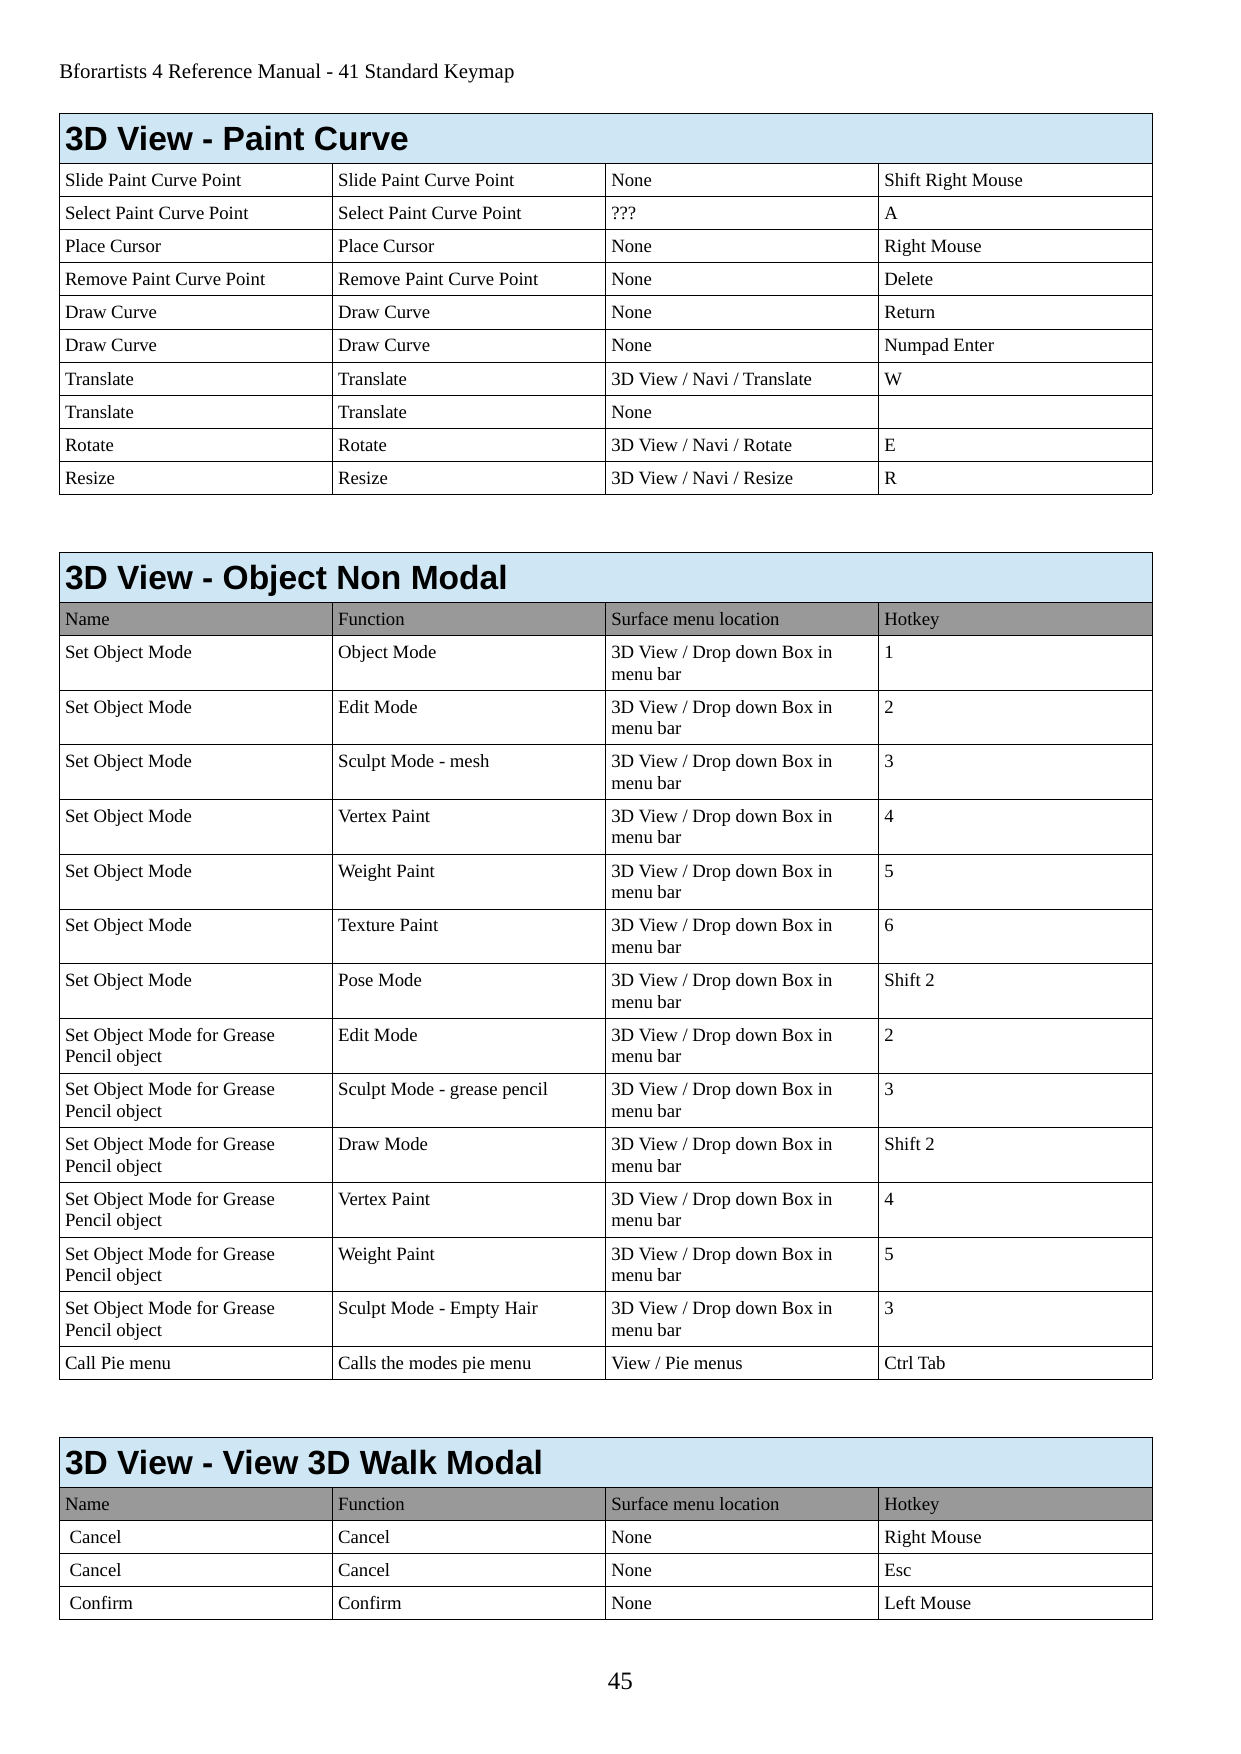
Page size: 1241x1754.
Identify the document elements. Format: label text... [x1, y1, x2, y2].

table_cell Confirm [60, 1587, 332, 1619]
table_cell W [879, 363, 1152, 395]
table_cell Left Mouse [879, 1587, 1152, 1619]
table_cell Shift 2 [879, 964, 1152, 1018]
table_cell Translate [60, 363, 332, 395]
table_cell Calls the modes pie menu [333, 1347, 605, 1379]
table_cell 4 [879, 1183, 1152, 1237]
table_cell Translate [60, 396, 332, 428]
table_cell Return [879, 296, 1152, 328]
table_cell Select Paint Curve Point [333, 197, 605, 229]
table_cell Rotate [60, 429, 332, 461]
table_cell Hotkey [879, 603, 1152, 635]
table_cell Draw Curve [333, 296, 605, 328]
table_cell 3D View / Drop down Box in menu bar [606, 636, 878, 690]
table_cell Set Object Mode for Grease Pencil object [60, 1128, 332, 1182]
table_cell Rotate [333, 429, 605, 461]
table_cell None [606, 1554, 878, 1586]
table_cell Set Object Mode [60, 910, 332, 963]
table_cell 3D View / Drop down Box in menu bar [606, 910, 878, 963]
table_cell Set Object Mode for Grease Pencil object [60, 1183, 332, 1237]
table_cell Name [60, 1488, 332, 1520]
table_cell Translate [333, 363, 605, 395]
table_cell None [606, 296, 878, 328]
table_cell Set Object Mode for Grease Pencil object [60, 1292, 332, 1346]
table_cell Surface menu location [606, 603, 878, 635]
table_cell None [606, 263, 878, 295]
table_cell Set Object Mode [60, 691, 332, 744]
table_cell Esc [879, 1554, 1152, 1586]
table_cell 3D View / Navi / Resize [606, 462, 878, 494]
table_cell Remove Paint Curve Point [60, 263, 332, 295]
table_cell Ctrl Tab [879, 1347, 1152, 1379]
table_cell Set Object Mode [60, 800, 332, 854]
table_cell Place Cursor [333, 230, 605, 262]
table_cell Right Mouse [879, 230, 1152, 262]
table_cell Cancel [60, 1554, 332, 1586]
table_cell 3D View / Drop down Box in menu bar [606, 1019, 878, 1072]
table_cell 3 [879, 1292, 1152, 1346]
table_cell Edit Mode [333, 691, 605, 744]
table_cell Resize [60, 462, 332, 494]
table_cell Hotkey [879, 1488, 1152, 1520]
table_cell Resize [333, 462, 605, 494]
table_cell 3D View / Drop down Box in menu bar [606, 1074, 878, 1127]
table_cell 3 [879, 745, 1152, 799]
table_cell Name [60, 603, 332, 635]
table_cell 6 [879, 910, 1152, 963]
table_cell Set Object Mode for Grease Pencil object [60, 1019, 332, 1072]
table_cell None [606, 1587, 878, 1619]
table_cell 3D View / Drop down Box in menu bar [606, 1183, 878, 1237]
table_cell E [879, 429, 1152, 461]
table_cell Function [333, 603, 605, 635]
table_cell 3D View / Drop down Box in menu bar [606, 691, 878, 744]
table_header 3D View - View 3D Walk Modal [60, 1438, 1152, 1487]
table_cell Shift 2 [879, 1128, 1152, 1182]
table_cell Select Paint Curve Point [60, 197, 332, 229]
table_cell Call Pie menu [60, 1347, 332, 1379]
table_cell 4 [879, 800, 1152, 854]
table_cell Set Object Mode [60, 964, 332, 1018]
table_cell Weight Paint [333, 1238, 605, 1291]
table_cell Texture Paint [333, 910, 605, 963]
table_cell Pose Mode [333, 964, 605, 1018]
table_cell Vertex Paint [333, 800, 605, 854]
table_cell Set Object Mode for Grease Pencil object [60, 1238, 332, 1291]
table_cell Draw Curve [60, 330, 332, 362]
table_cell Shift Right Mouse [879, 164, 1152, 196]
table_cell Function [333, 1488, 605, 1520]
table_cell 1 [879, 636, 1152, 690]
table_cell 2 [879, 1019, 1152, 1072]
table_cell Numpad Enter [879, 330, 1152, 362]
table_cell 3D View / Drop down Box in menu bar [606, 964, 878, 1018]
table_cell None [606, 164, 878, 196]
table_cell 2 [879, 691, 1152, 744]
table_cell Delete [879, 263, 1152, 295]
table_cell 3D View / Drop down Box in menu bar [606, 745, 878, 799]
table_header 3D View - Object Non Modal [60, 553, 1152, 602]
table_cell Confirm [333, 1587, 605, 1619]
table_cell Edit Mode [333, 1019, 605, 1072]
table_cell 3D View / Drop down Box in menu bar [606, 1238, 878, 1291]
table_cell 3D View / Navi / Rotate [606, 429, 878, 461]
table_cell Slide Paint Curve Point [333, 164, 605, 196]
table_header 3D View - Paint Curve [60, 114, 1152, 163]
table_cell Set Object Mode [60, 855, 332, 908]
table_cell Draw Curve [60, 296, 332, 328]
table_cell 3D View / Drop down Box in menu bar [606, 1128, 878, 1182]
table_cell ??? [606, 197, 878, 229]
table_cell None [606, 1521, 878, 1553]
table_cell 5 [879, 1238, 1152, 1291]
table_cell Sculpt Mode - mesh [333, 745, 605, 799]
table_cell Sculpt Mode - Empty Hair [333, 1292, 605, 1346]
table_cell 3D View / Drop down Box in menu bar [606, 1292, 878, 1346]
table_cell None [606, 396, 878, 428]
table_cell None [606, 230, 878, 262]
table_cell View / Pie menus [606, 1347, 878, 1379]
table_cell Draw Mode [333, 1128, 605, 1182]
table_cell Cancel [333, 1554, 605, 1586]
table_cell Remove Paint Curve Point [333, 263, 605, 295]
table_cell Set Object Mode for Grease Pencil object [60, 1074, 332, 1127]
table_cell [879, 396, 1152, 428]
table_cell None [606, 330, 878, 362]
table_cell Surface menu location [606, 1488, 878, 1520]
table_cell Sculpt Mode - grease pencil [333, 1074, 605, 1127]
table_cell 3D View / Drop down Box in menu bar [606, 800, 878, 854]
table_cell Weight Paint [333, 855, 605, 908]
table_cell Slide Paint Curve Point [60, 164, 332, 196]
table_cell Place Cursor [60, 230, 332, 262]
table_cell Set Object Mode [60, 745, 332, 799]
table_cell 3 [879, 1074, 1152, 1127]
table_cell Object Mode [333, 636, 605, 690]
table_cell Set Object Mode [60, 636, 332, 690]
table_cell Right Mouse [879, 1521, 1152, 1553]
table_cell Cancel [333, 1521, 605, 1553]
table_cell 3D View / Drop down Box in menu bar [606, 855, 878, 908]
table_cell 3D View / Navi / Translate [606, 363, 878, 395]
table_cell Cancel [60, 1521, 332, 1553]
table_cell A [879, 197, 1152, 229]
table_cell Draw Curve [333, 330, 605, 362]
table_cell Translate [333, 396, 605, 428]
table_cell 5 [879, 855, 1152, 908]
table_cell R [879, 462, 1152, 494]
table_cell Vertex Paint [333, 1183, 605, 1237]
